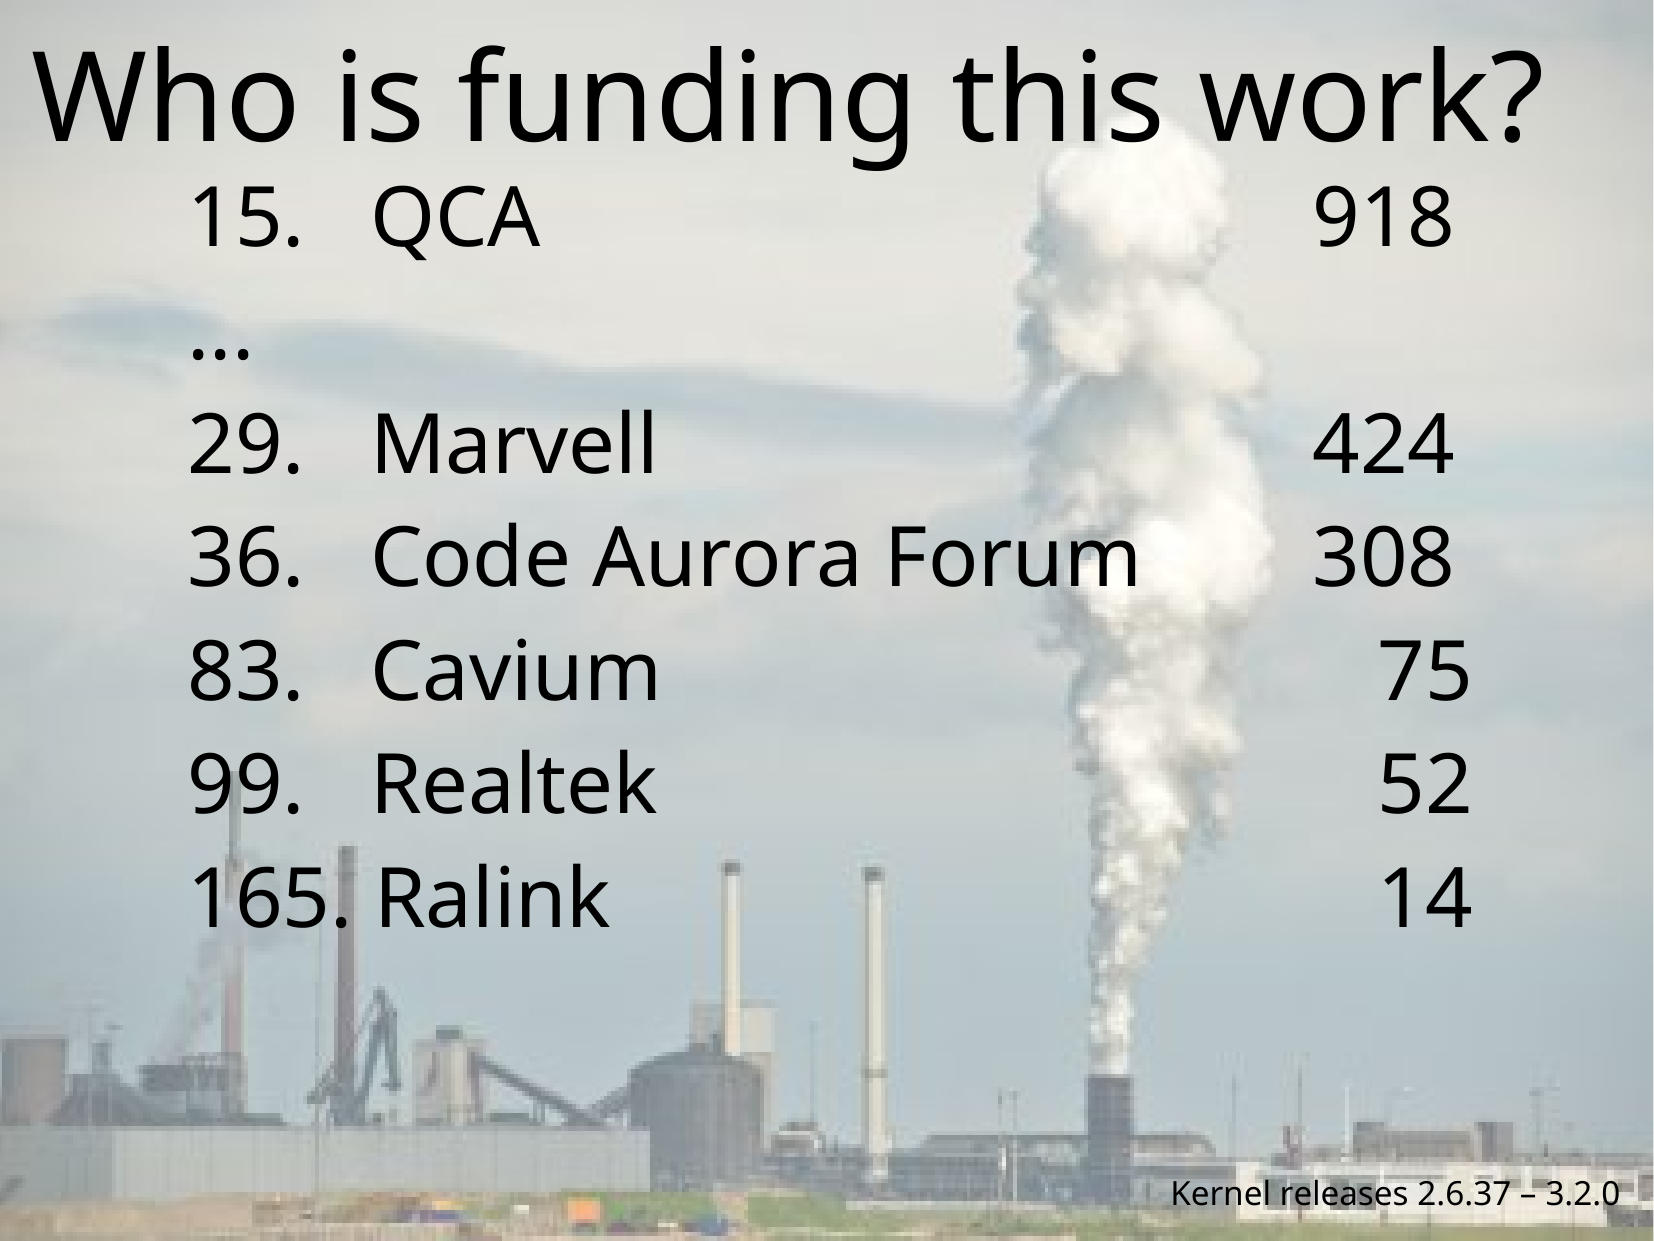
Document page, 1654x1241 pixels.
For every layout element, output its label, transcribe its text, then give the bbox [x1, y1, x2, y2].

text_box Who is funding this work? [16, 0, 1637, 166]
text_box Kernel releases 2.6.37 – 3.2.0 [1155, 1162, 1636, 1218]
text_box 15. QCA 918 ... 29. Marvell 424 36. Code Aurora Forum 308 83. Cavium 75 99. Realtek 52 165. Ralink 14 [172, 150, 1479, 864]
picture [0, 0, 1654, 1241]
